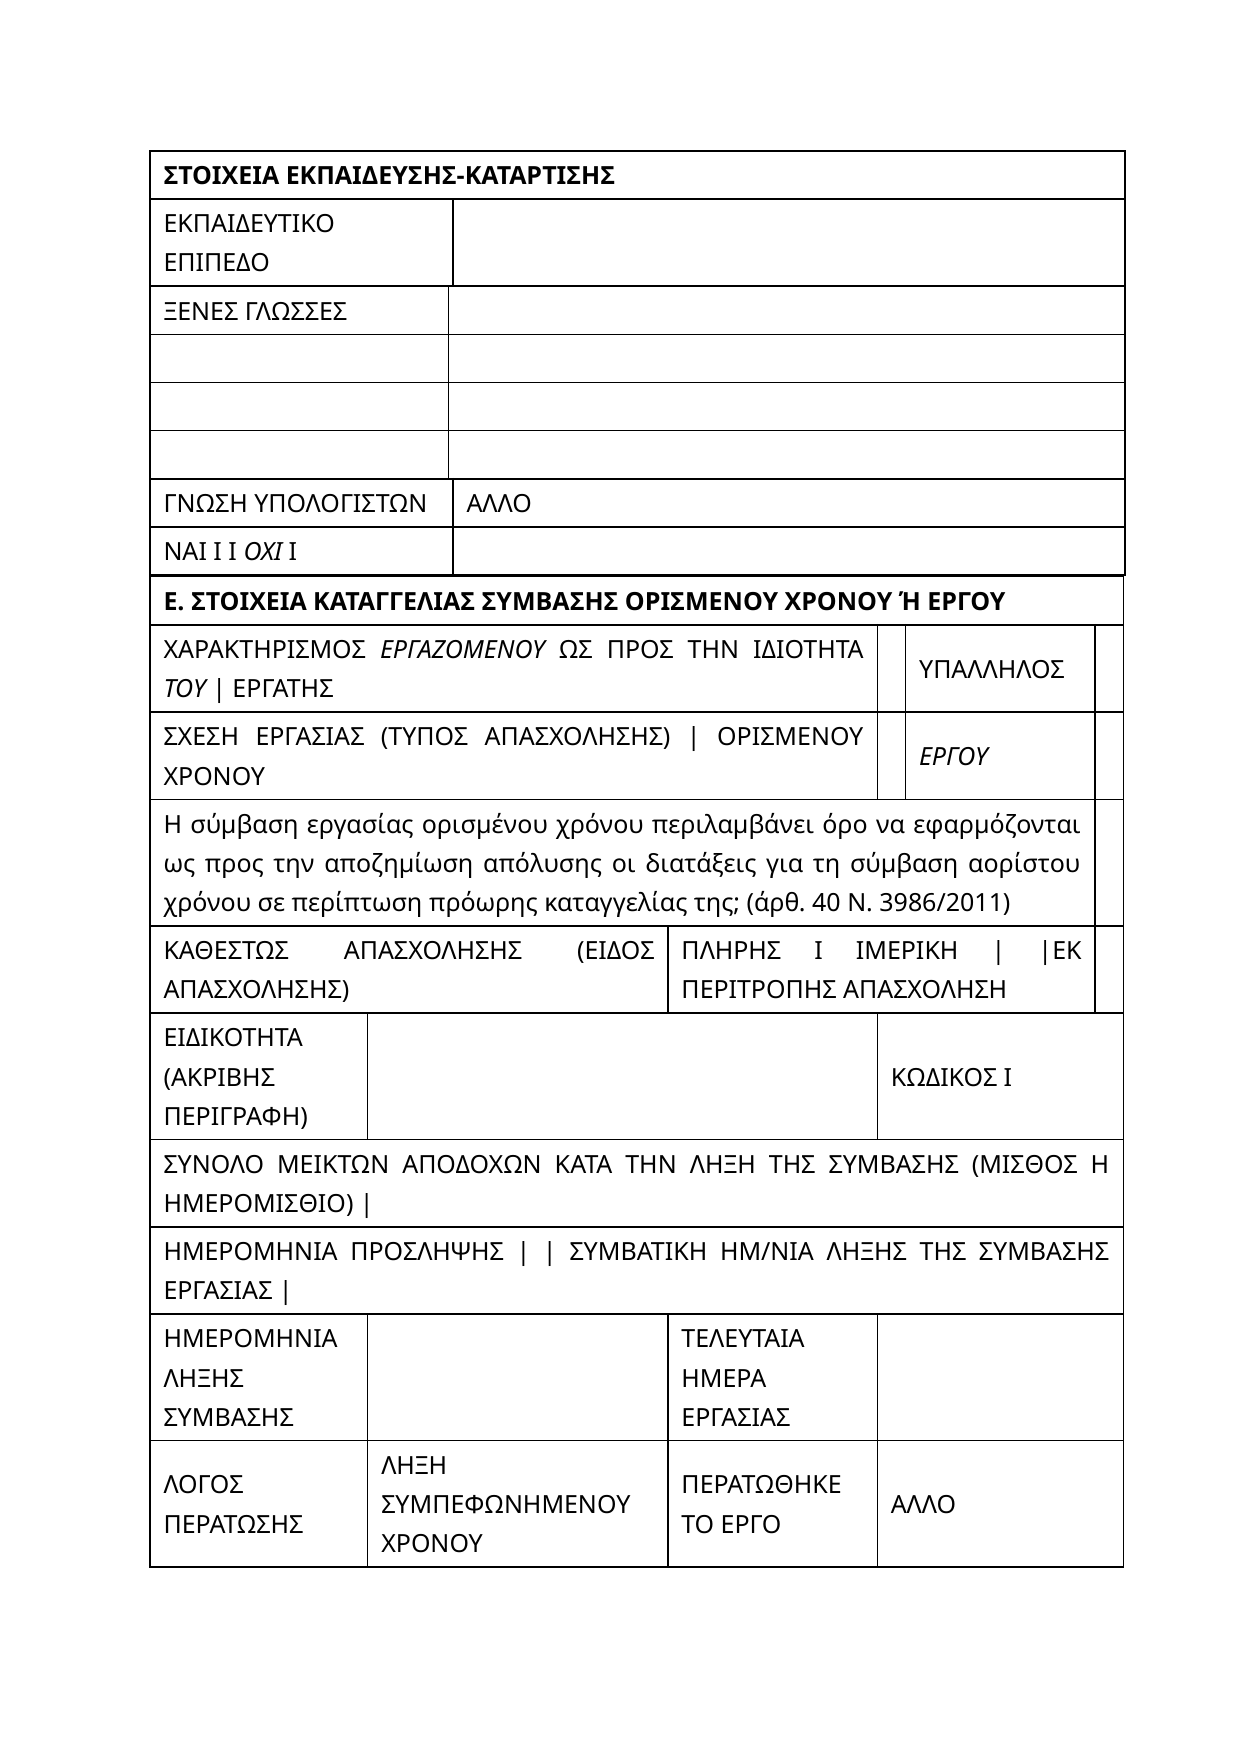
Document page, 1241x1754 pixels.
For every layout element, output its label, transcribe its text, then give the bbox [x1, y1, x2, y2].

table_cell ΚΑΘΕΣΤΩΣ ΑΠΑΣΧΟΛΗΣΗΣ (ΕΙΔΟΣ ΑΠΑΣΧΟΛΗΣΗΣ) [151, 927, 667, 1012]
table_cell ΓΝΩΣΗ ΥΠΟΛΟΓΙΣΤΩΝ [151, 480, 452, 526]
table_cell ΛΟΓΟΣ ΠΕΡΑΤΩΣΗΣ [151, 1441, 367, 1566]
table_cell [449, 287, 1124, 333]
table_cell [878, 626, 905, 711]
table_cell [454, 528, 1124, 574]
table_cell ΚΩΔΙΚΟΣ Ι [878, 1014, 1123, 1139]
table_cell [151, 431, 448, 478]
table_cell ΠΕΡΑΤΩΘΗΚΕ ΤΟ ΕΡΓΟ [669, 1441, 877, 1566]
table_cell ΗΜΕΡΟΜΗΝΙΑ ΠΡΟΣΛΗΨΗΣ | | ΣΥΜΒΑΤΙΚΗ ΗΜ/ΝΙΑ ΛΗΞΗΣ ΤΗΣ ΣΥΜΒΑΣΗΣ ΕΡΓΑΣΙΑΣ | [151, 1228, 1123, 1313]
table_cell ΛΗΞΗ ΣΥΜΠΕΦΩΝΗΜΕΝΟΥ ΧΡΟΝΟΥ [368, 1441, 667, 1566]
table_cell [151, 335, 448, 382]
table_cell ΑΛΛΟ [454, 480, 1124, 526]
table_cell ΣΥΝΟΛΟ ΜΕΙΚΤΩΝ ΑΠΟΔΟΧΩΝ ΚΑΤΑ ΤΗΝ ΛΗΞΗ ΤΗΣ ΣΥΜΒΑΣΗΣ (ΜΙΣΘΟΣ Η ΗΜΕΡΟΜΙΣΘΙΟ) | [151, 1140, 1123, 1226]
table_cell [1096, 626, 1123, 711]
table_cell ΝΑΙ I I ΟΧΙ Ι [151, 528, 452, 574]
table_cell [368, 1014, 877, 1139]
table_cell ΧΑΡΑΚΤΗΡΙΣΜΟΣ ΕΡΓΑΖΟΜΕΝΟΥ ΩΣ ΠΡΟΣ ΤΗΝ ΙΔΙΟΤΗΤΑ ΤΟΥ | ΕΡΓΑΤΗΣ [151, 626, 877, 711]
table_header Ε. ΣΤΟΙΧΕΙΑ ΚΑΤΑΓΓΕΛΙΑΣ ΣΥΜΒΑΣΗΣ ΟΡΙΣΜΕΝΟΥ ΧΡΟΝΟΥ Ή ΕΡΓΟΥ [151, 577, 1123, 624]
table_cell [878, 713, 905, 798]
table_cell ΤΕΛΕΥΤΑΙΑ ΗΜΕΡΑ ΕΡΓΑΣΙΑΣ [669, 1315, 877, 1440]
table_cell [454, 200, 1124, 285]
table_cell ΥΠΑΛΛΗΛΟΣ [906, 626, 1094, 711]
table_cell [1096, 927, 1123, 1012]
table_cell [1096, 800, 1123, 925]
table_cell [151, 383, 448, 430]
table_cell ΑΛΛΟ [878, 1441, 1123, 1566]
table_cell [449, 335, 1124, 382]
table_cell [878, 1315, 1123, 1440]
table_cell ΕΚΠΑΙΔΕΥΤΙΚΟ ΕΠΙΠΕΔΟ [151, 200, 452, 285]
table_cell ΣΤΟΙΧΕΙΑ ΕΚΠΑΙΔΕΥΣΗΣ-ΚΑΤΑΡΤΙΣΗΣ [151, 152, 1124, 198]
table_cell ΕΡΓΟΥ [906, 713, 1094, 798]
table_cell [1096, 713, 1123, 798]
table_cell ΞΕΝΕΣ ΓΛΩΣΣΕΣ [151, 287, 448, 333]
table_cell ΠΛΗΡΗΣ Ι ΙΜΕΡΙΚΗ | |ΕΚ ΠΕΡΙΤΡΟΠΗΣ ΑΠΑΣΧΟΛΗΣΗ [669, 927, 1094, 1012]
table_cell [449, 383, 1124, 430]
table_cell ΕΙΔΙΚΟΤΗΤΑ (ΑΚΡΙΒΗΣ ΠΕΡΙΓΡΑΦΗ) [151, 1014, 367, 1139]
table_cell ΗΜΕΡΟΜΗΝΙΑ ΛΗΞΗΣ ΣΥΜΒΑΣΗΣ [151, 1315, 367, 1440]
table_cell [449, 431, 1124, 478]
table_cell [368, 1315, 667, 1440]
table_cell ΣΧΕΣΗ ΕΡΓΑΣΙΑΣ (ΤΥΠΟΣ ΑΠΑΣΧΟΛΗΣΗΣ) | ΟΡΙΣΜΕΝΟΥ ΧΡΟΝΟΥ [151, 713, 877, 798]
table_cell Η σύμβαση εργασίας ορισμένου χρόνου περιλαμβάνει όρο να εφαρμόζονται ως προς την αποζημίωση απόλυσης οι διατάξεις για τη σύμβαση αορίστου χρόνου σε περίπτωση πρόωρης καταγγελίας της; (άρθ. 40 Ν. 3986/2011) [151, 800, 1094, 925]
